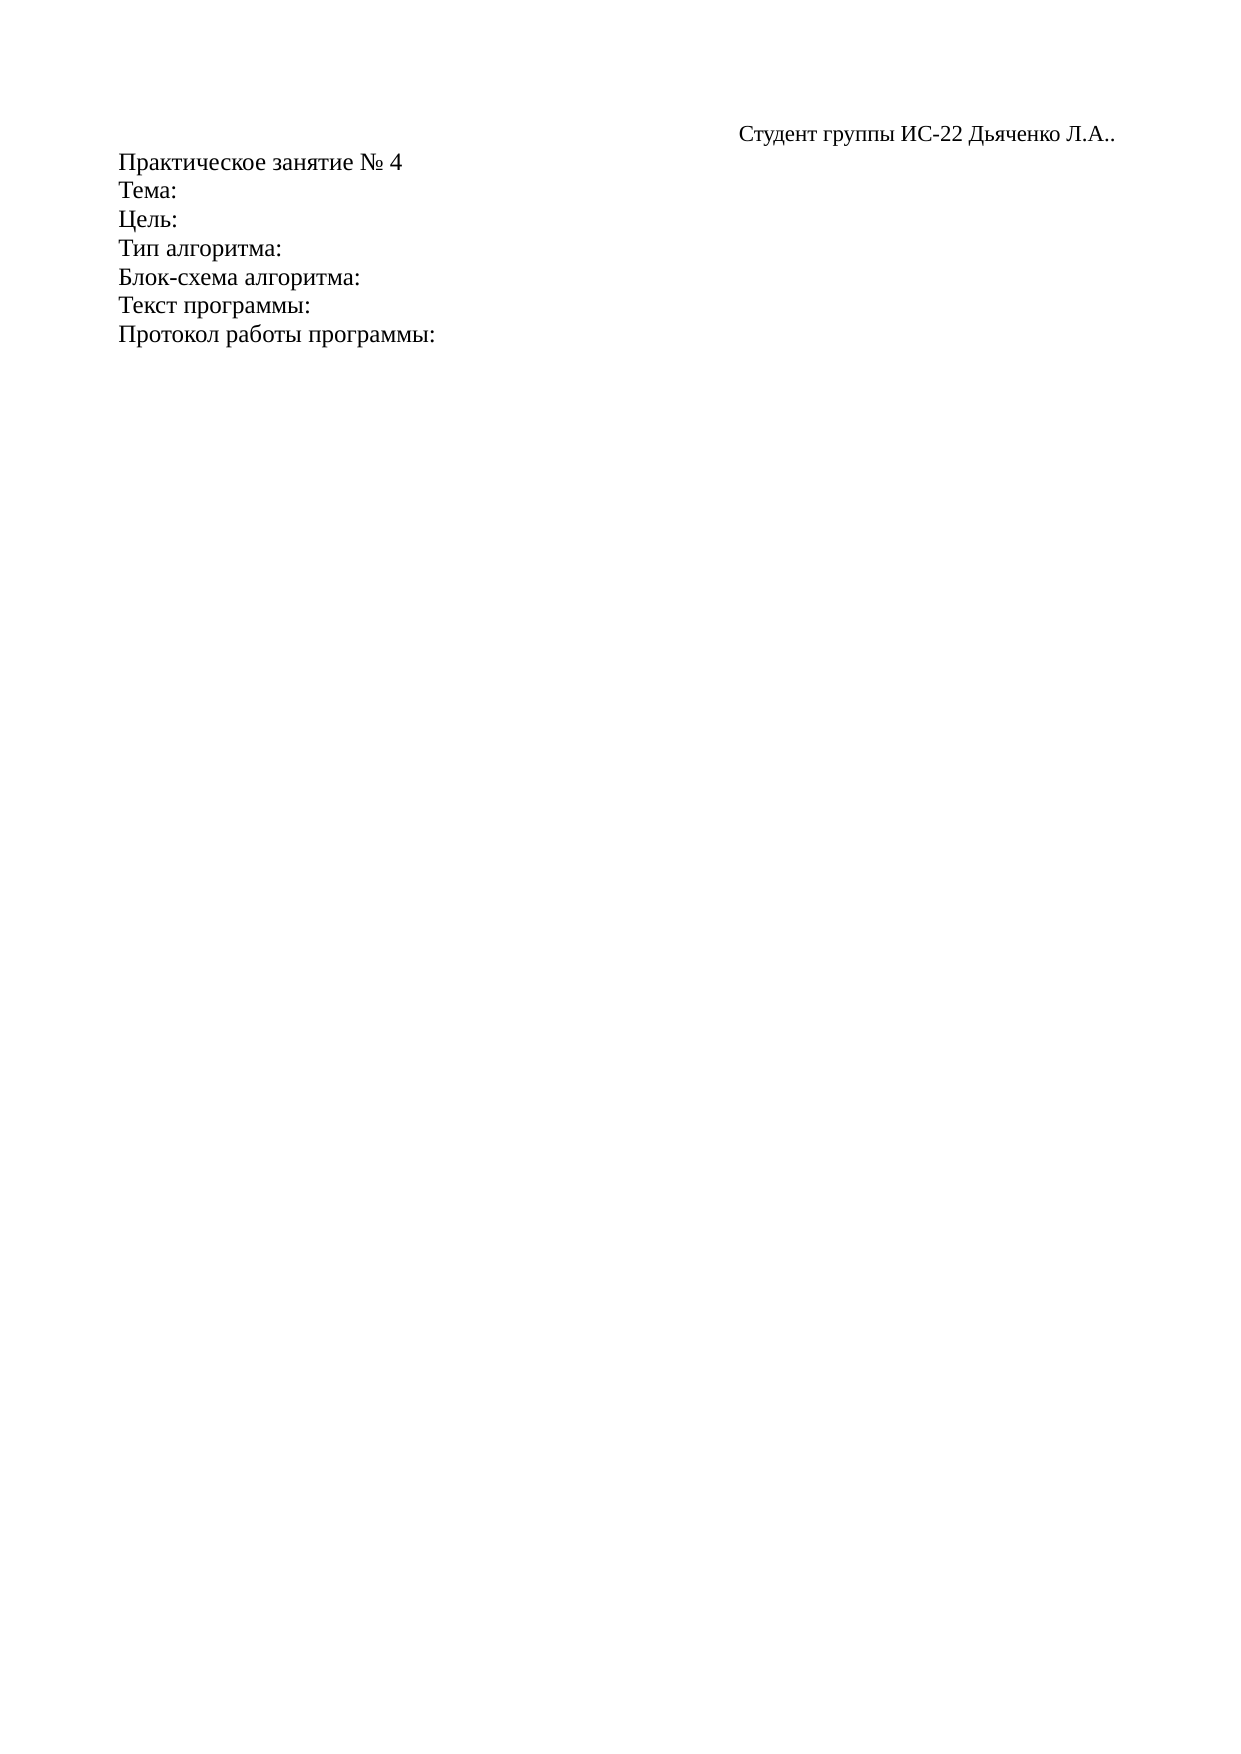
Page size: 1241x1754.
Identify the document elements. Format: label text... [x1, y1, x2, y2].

text Тема: [118, 176, 1122, 204]
text Цель: [118, 204, 1122, 233]
text Блок-схема алгоритма: [118, 262, 1122, 291]
text Студент группы ИС-22 Дьяченко Л.А.. [118, 118, 1122, 147]
text Протокол работы программы: [118, 319, 1122, 348]
text Практическое занятие № 4 [118, 147, 1122, 176]
text Тип алгоритма: [118, 233, 1122, 262]
text Текст программы: [118, 291, 1122, 319]
